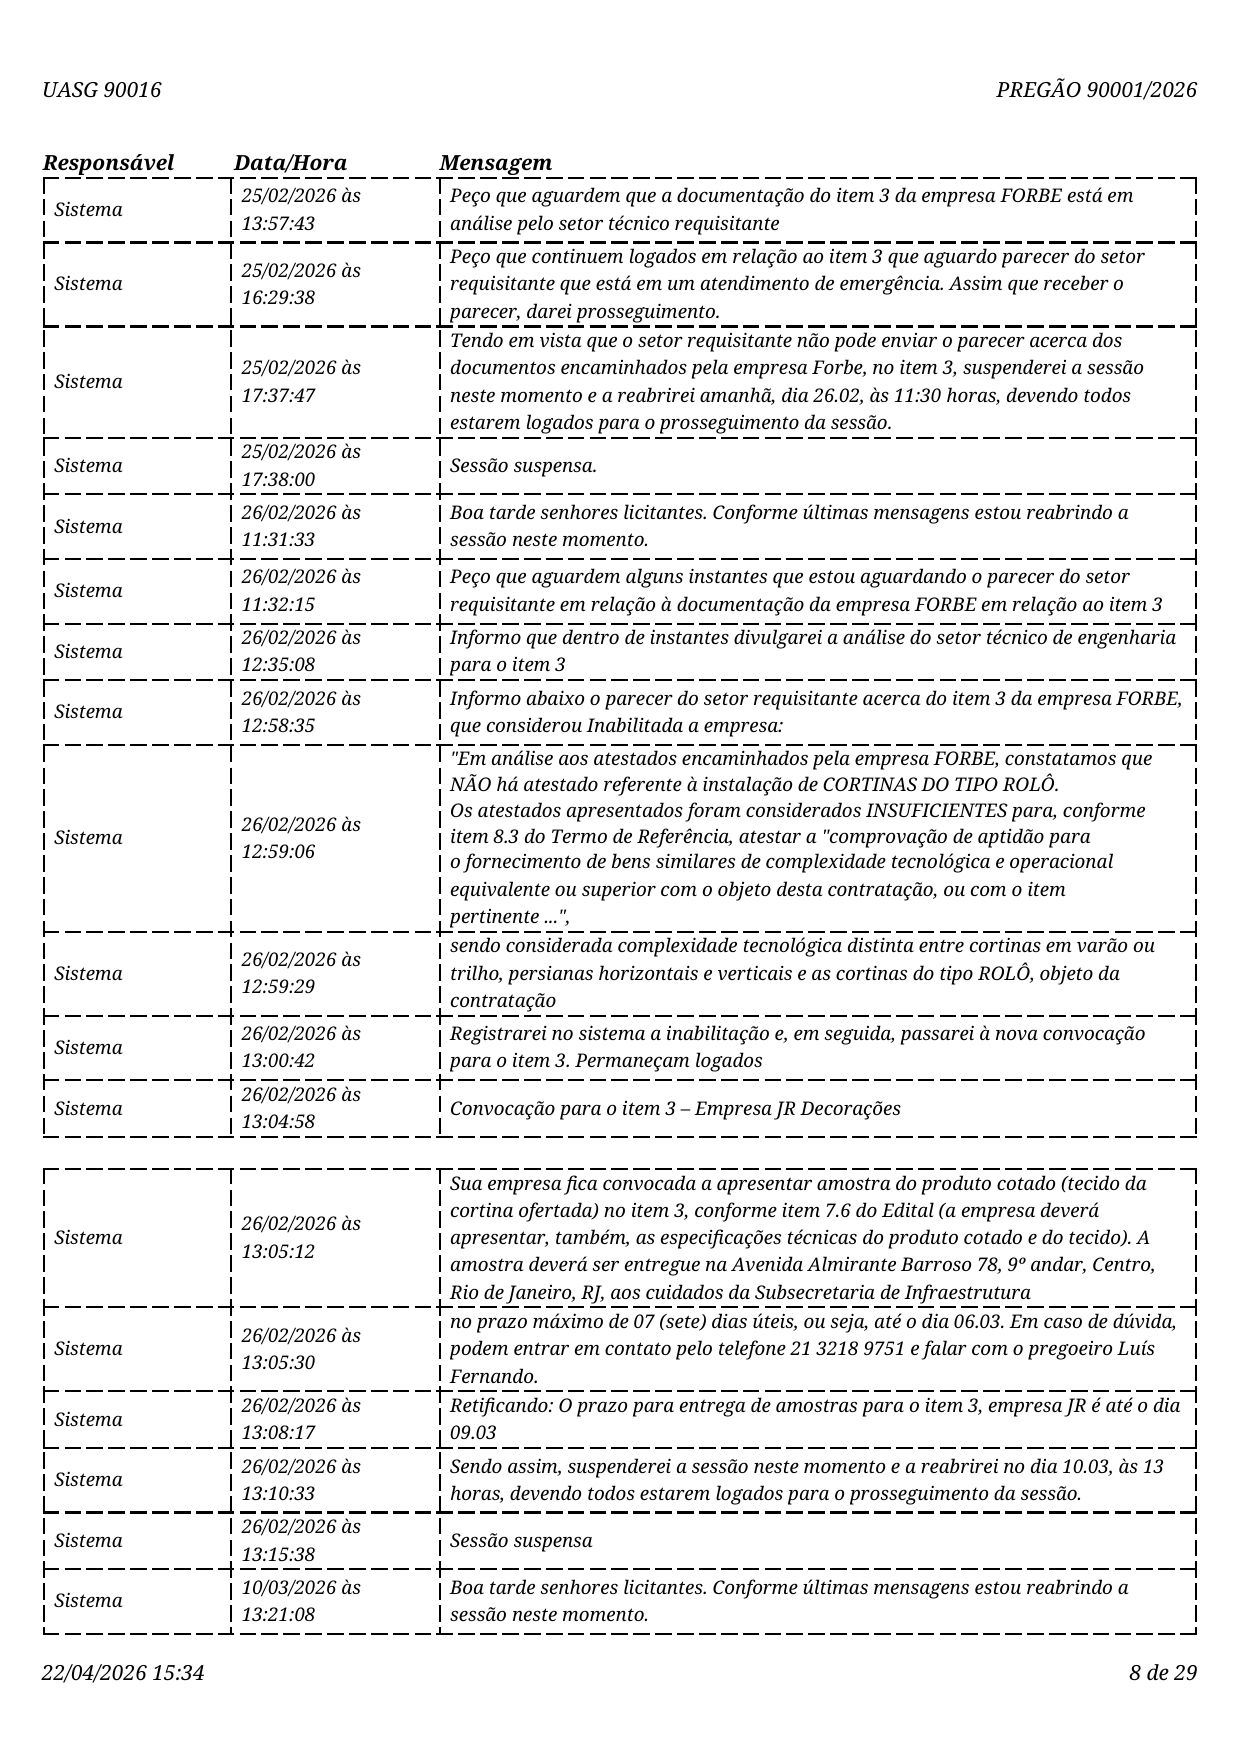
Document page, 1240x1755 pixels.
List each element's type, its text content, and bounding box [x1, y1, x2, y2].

table_cell 26/02/2026 às 12:58:35 [231, 679, 439, 744]
table_cell 25/02/2026 às 16:29:38 [231, 241, 439, 325]
table_cell Sendo assim, suspenderei a sessão neste momento e a reabrirei no dia 10.03, às 13 horas, devendo todos estarem logados para o prosseguimento da sessão. [440, 1447, 1196, 1511]
table_cell Sistema [44, 931, 231, 1014]
table_cell Retificando: O prazo para entrega de amostras para o item 3, empresa JR é até o dia 09.03 [440, 1390, 1196, 1447]
table_cell 26/02/2026 às 13:15:38 [231, 1511, 439, 1568]
table_cell Sistema [44, 1390, 231, 1447]
table_cell Sessão suspensa [440, 1511, 1196, 1568]
table_cell Boa tarde senhores licitantes. Conforme últimas mensagens estou reabrindo a sessão neste momento. [440, 493, 1196, 558]
table_cell sendo considerada complexidade tecnológica distinta entre cortinas em varão ou trilho, persianas horizontais e verticais e as cortinas do tipo ROLÔ, objeto da contratação [440, 931, 1196, 1014]
table_cell "Em análise aos atestados encaminhados pela empresa FORBE, constatamos que NÃO há atestado referente à instalação de CORTINAS DO TIPO ROLÔ. Os atestados apresentados foram considerados INSUFICIENTES para, conforme item 8.3 do Termo de Referência, atestar a "comprovação de aptidão para o fornecimento de bens similares de complexidade tecnológica e operacional equivalente ou superior com o objeto desta contratação, ou com o item pertinente ...", [440, 744, 1196, 931]
table_header 26/02/2026 às 13:05:12 [231, 1168, 439, 1306]
table_cell 26/02/2026 às 13:00:42 [231, 1015, 439, 1079]
table_cell Peço que aguardem que a documentação do item 3 da empresa FORBE está em análise pelo setor técnico requisitante [440, 177, 1196, 241]
table_cell Informo que dentro de instantes divulgarei a análise do setor técnico de engenharia para o item 3 [440, 623, 1196, 679]
table_cell 26/02/2026 às 13:05:30 [231, 1306, 439, 1390]
table_cell Sistema [44, 1079, 231, 1136]
table_cell Sessão suspensa. [440, 437, 1196, 493]
table_cell 26/02/2026 às 12:59:29 [231, 931, 439, 1014]
table_cell 26/02/2026 às 12:35:08 [231, 623, 439, 679]
table_cell 26/02/2026 às 13:10:33 [231, 1447, 439, 1511]
table_header Sua empresa fica convocada a apresentar amostra do produto cotado (tecido da cortina ofertada) no item 3, conforme item 7.6 do Edital (a empresa deverá apresentar, também, as especificações técnicas do produto cotado e do tecido). A amostra deverá ser entregue na Avenida Almirante Barroso 78, 9º andar, Centro, Rio de Janeiro, RJ, aos cuidados da Subsecretaria de Infraestrutura [440, 1168, 1196, 1306]
table_cell Informo abaixo o parecer do setor requisitante acerca do item 3 da empresa FORBE, que considerou Inabilitada a empresa: [440, 679, 1196, 744]
table_cell Boa tarde senhores licitantes. Conforme últimas mensagens estou reabrindo a sessão neste momento. [440, 1568, 1196, 1633]
table_cell Peço que aguardem alguns instantes que estou aguardando o parecer do setor requisitante em relação à documentação da empresa FORBE em relação ao item 3 [440, 558, 1196, 622]
table_cell Sistema [44, 558, 231, 622]
table_cell Sistema [44, 177, 231, 241]
table_cell 25/02/2026 às 17:37:47 [231, 325, 439, 437]
table_cell Sistema [44, 1568, 231, 1633]
table_cell Sistema [44, 437, 231, 493]
table_cell Sistema [44, 679, 231, 744]
table_cell Sistema [44, 1447, 231, 1511]
table_cell 10/03/2026 às 13:21:08 [231, 1568, 439, 1633]
table_cell Tendo em vista que o setor requisitante não pode enviar o parecer acerca dos documentos encaminhados pela empresa Forbe, no item 3, suspenderei a sessão neste momento e a reabrirei amanhã, dia 26.02, às 11:30 horas, devendo todos estarem logados para o prosseguimento da sessão. [440, 325, 1196, 437]
table_cell Sistema [44, 623, 231, 679]
table_cell Registrarei no sistema a inabilitação e, em seguida, passarei à nova convocação para o item 3. Permaneçam logados [440, 1015, 1196, 1079]
table_cell 26/02/2026 às 11:32:15 [231, 558, 439, 622]
table_cell Sistema [44, 1511, 231, 1568]
table_cell Sistema [44, 325, 231, 437]
table_cell 25/02/2026 às 13:57:43 [231, 177, 439, 241]
table_cell Sistema [44, 241, 231, 325]
table_cell Peço que continuem logados em relação ao item 3 que aguardo parecer do setor requisitante que está em um atendimento de emergência. Assim que receber o parecer, darei prosseguimento. [440, 241, 1196, 325]
table_cell no prazo máximo de 07 (sete) dias úteis, ou seja, até o dia 06.03. Em caso de dúvida, podem entrar em contato pelo telefone 21 3218 9751 e falar com o pregoeiro Luís Fernando. [440, 1306, 1196, 1390]
table_cell Sistema [44, 744, 231, 931]
table_header Sistema [44, 1168, 231, 1306]
table_cell Sistema [44, 1015, 231, 1079]
table_cell 26/02/2026 às 11:31:33 [231, 493, 439, 558]
table_cell 26/02/2026 às 12:59:06 [231, 744, 439, 931]
table_cell 25/02/2026 às 17:38:00 [231, 437, 439, 493]
table_cell Convocação para o item 3 – Empresa JR Decorações [440, 1079, 1196, 1136]
table_cell 26/02/2026 às 13:04:58 [231, 1079, 439, 1136]
table_cell 26/02/2026 às 13:08:17 [231, 1390, 439, 1447]
table_cell Sistema [44, 493, 231, 558]
table_cell Sistema [44, 1306, 231, 1390]
